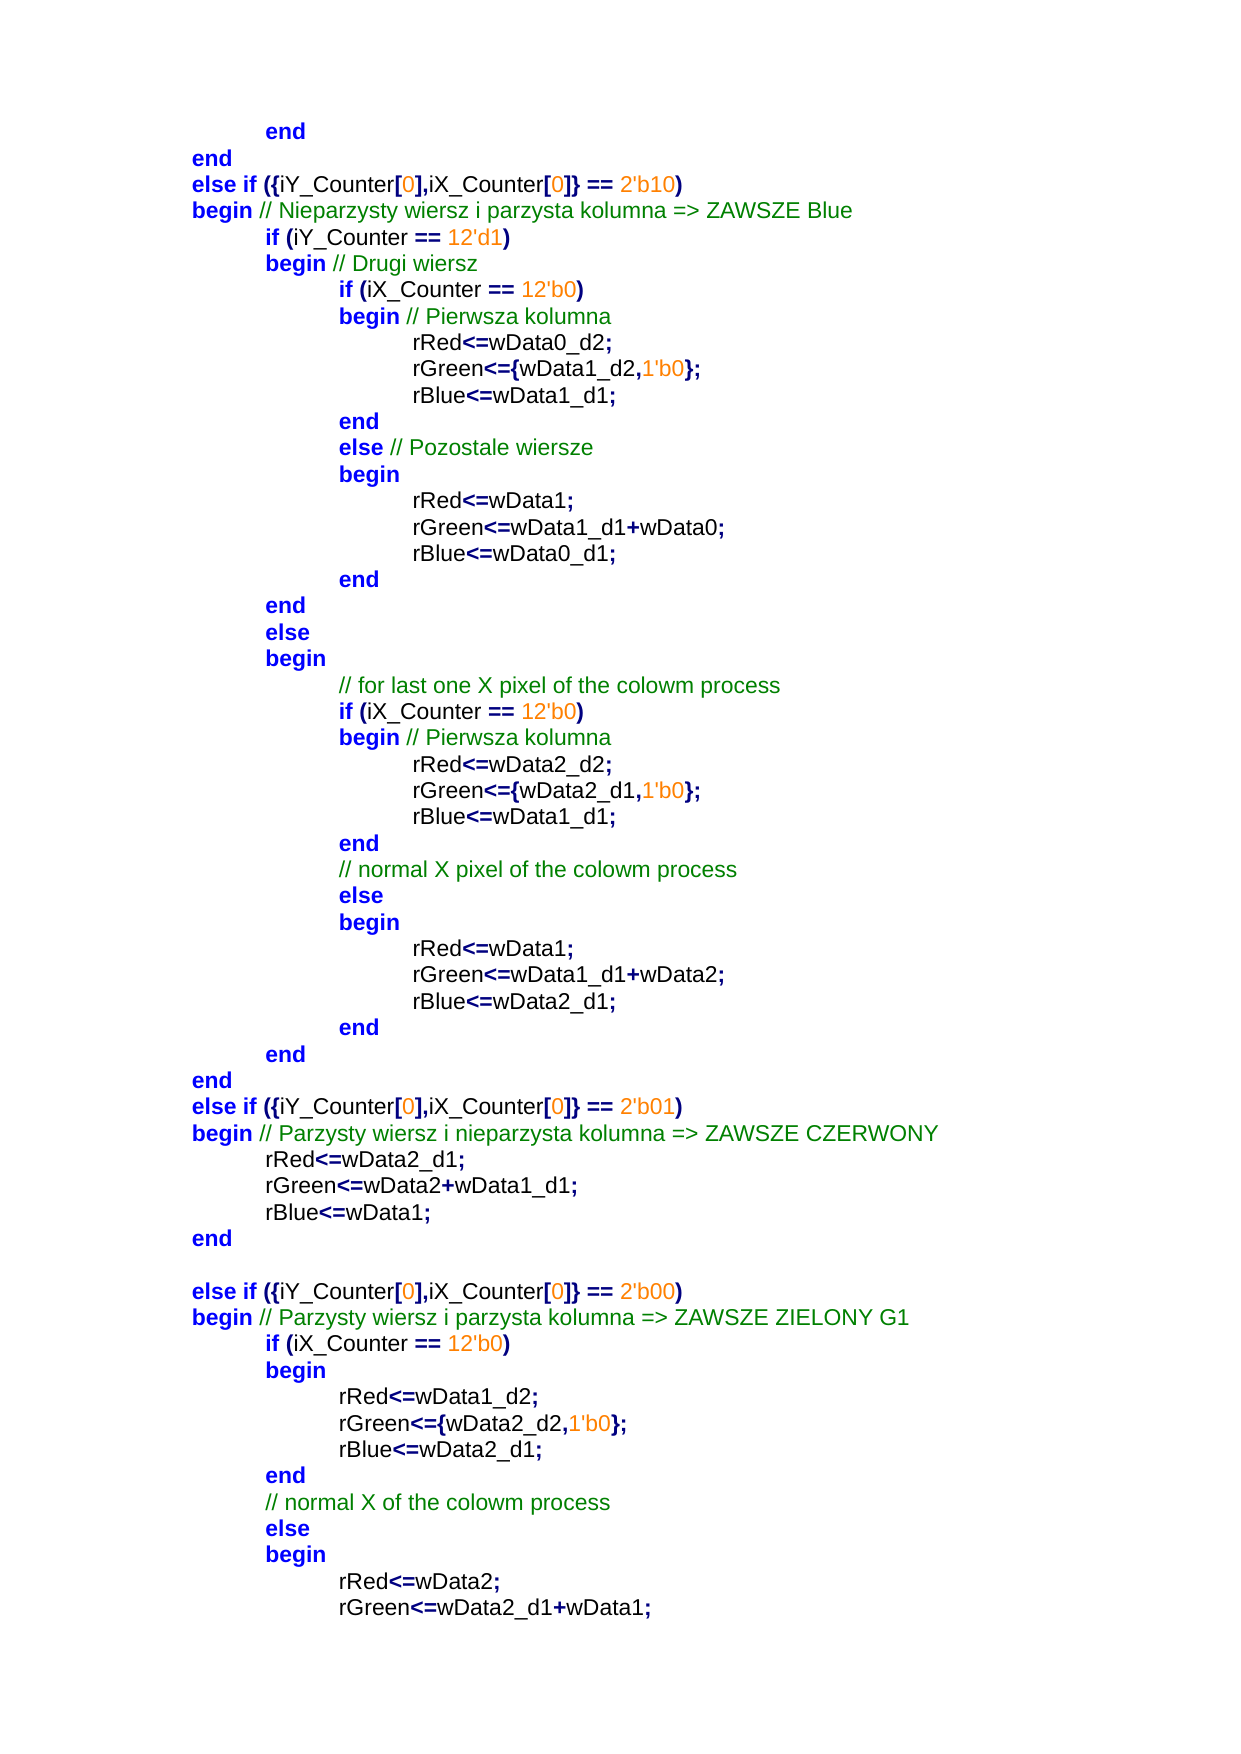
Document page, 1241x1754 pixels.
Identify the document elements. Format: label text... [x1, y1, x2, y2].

text end [118, 1225, 1122, 1251]
text rRed<=wData1; [118, 487, 1122, 513]
text else if ({iY_Counter[0],iX_Counter[0]} == 2'b00) [118, 1278, 1122, 1304]
text begin // Parzysty wiersz i parzysta kolumna => ZAWSZE ZIELONY G1 [118, 1304, 1122, 1330]
text // normal X pixel of the colowm process [118, 856, 1122, 882]
text rRed<=wData2; [118, 1568, 1122, 1594]
text // normal X of the colowm process [118, 1488, 1122, 1515]
text end [118, 118, 1122, 144]
text end [118, 1067, 1122, 1093]
text rBlue<=wData1_d1; [118, 803, 1122, 830]
text rGreen<=wData2_d1+wData1; [118, 1594, 1122, 1620]
text begin [118, 909, 1122, 935]
text else [118, 882, 1122, 909]
text rGreen<=wData1_d1+wData0; [118, 513, 1122, 540]
text begin [118, 645, 1122, 672]
text else if ({iY_Counter[0],iX_Counter[0]} == 2'b01) [118, 1093, 1122, 1119]
text if (iX_Counter == 12'b0) [118, 698, 1122, 724]
text begin [118, 1357, 1122, 1383]
text begin // Pierwsza kolumna [118, 724, 1122, 751]
text rGreen<={wData2_d2,1'b0}; [118, 1409, 1122, 1436]
text rBlue<=wData2_d1; [118, 988, 1122, 1014]
text if (iX_Counter == 12'b0) [118, 276, 1122, 303]
text if (iX_Counter == 12'b0) [118, 1330, 1122, 1357]
text end [118, 1014, 1122, 1041]
text // for last one X pixel of the colowm process [118, 672, 1122, 698]
text begin // Nieparzysty wiersz i parzysta kolumna => ZAWSZE Blue [118, 197, 1122, 223]
text rGreen<={wData1_d2,1'b0}; [118, 355, 1122, 382]
text rRed<=wData1; [118, 935, 1122, 961]
text end [118, 1041, 1122, 1067]
text begin [118, 1541, 1122, 1568]
text begin // Parzysty wiersz i nieparzysta kolumna => ZAWSZE CZERWONY [118, 1119, 1122, 1146]
text rGreen<={wData2_d1,1'b0}; [118, 777, 1122, 803]
text end [118, 144, 1122, 171]
text if (iY_Counter == 12'd1) [118, 223, 1122, 250]
text rRed<=wData0_d2; [118, 329, 1122, 355]
text end [118, 592, 1122, 619]
text rGreen<=wData1_d1+wData2; [118, 961, 1122, 988]
text end [118, 830, 1122, 856]
text else if ({iY_Counter[0],iX_Counter[0]} == 2'b10) [118, 171, 1122, 197]
text rRed<=wData2_d1; [118, 1146, 1122, 1172]
text end [118, 1462, 1122, 1488]
text begin // Drugi wiersz [118, 250, 1122, 276]
text begin // Pierwsza kolumna [118, 303, 1122, 329]
text rBlue<=wData1_d1; [118, 382, 1122, 408]
text rRed<=wData2_d2; [118, 751, 1122, 777]
text else // Pozostale wiersze [118, 434, 1122, 461]
text end [118, 408, 1122, 434]
text rBlue<=wData2_d1; [118, 1436, 1122, 1462]
text rGreen<=wData2+wData1_d1; [118, 1172, 1122, 1199]
text rBlue<=wData0_d1; [118, 540, 1122, 566]
text rRed<=wData1_d2; [118, 1383, 1122, 1409]
text rBlue<=wData1; [118, 1199, 1122, 1225]
text end [118, 566, 1122, 592]
text else [118, 619, 1122, 645]
text else [118, 1515, 1122, 1541]
text begin [118, 461, 1122, 487]
